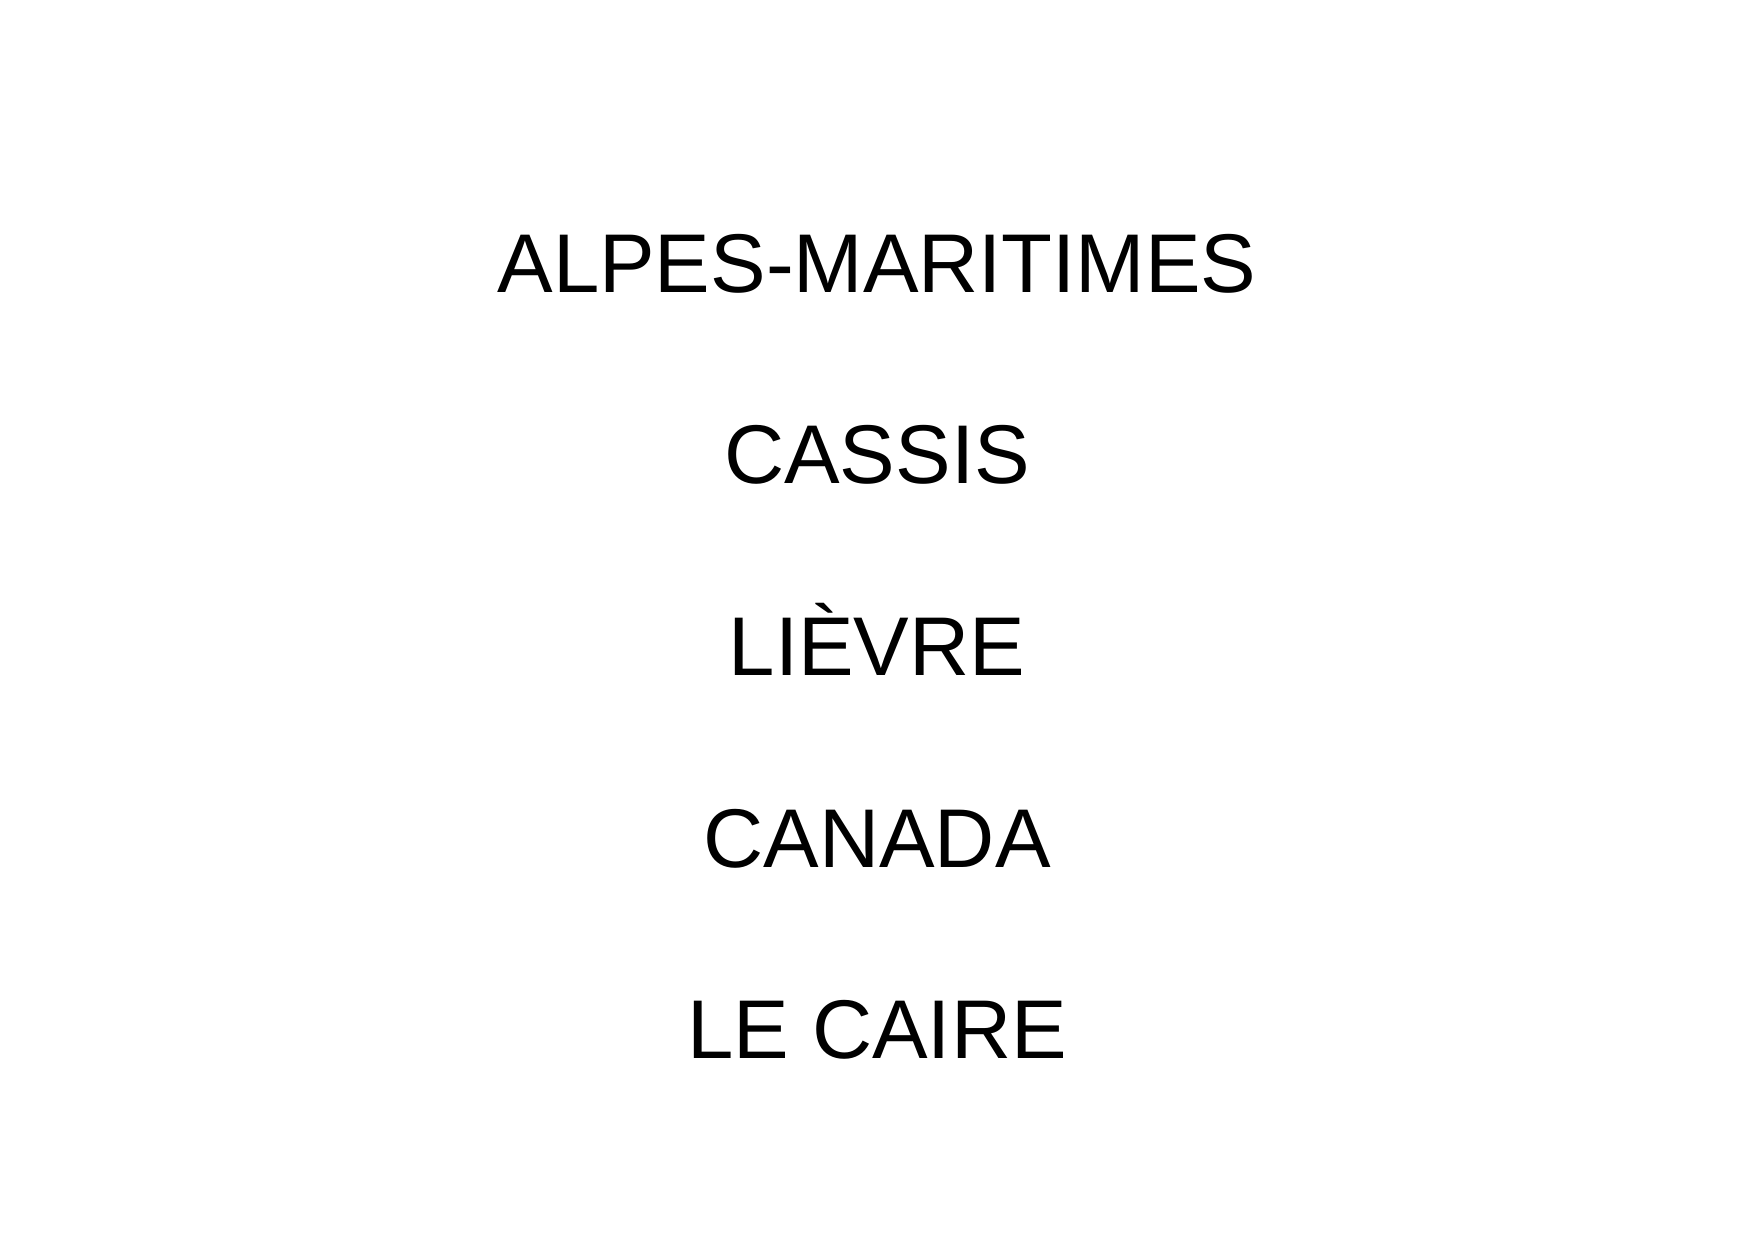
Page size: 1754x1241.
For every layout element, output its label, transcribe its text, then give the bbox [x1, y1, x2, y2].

text CASSIS [118, 406, 1636, 501]
text ALPES-MARITIMES [118, 214, 1636, 310]
text CANADA [118, 789, 1636, 885]
text LIÈVRE [118, 597, 1636, 693]
text LE CAIRE [118, 981, 1636, 1076]
